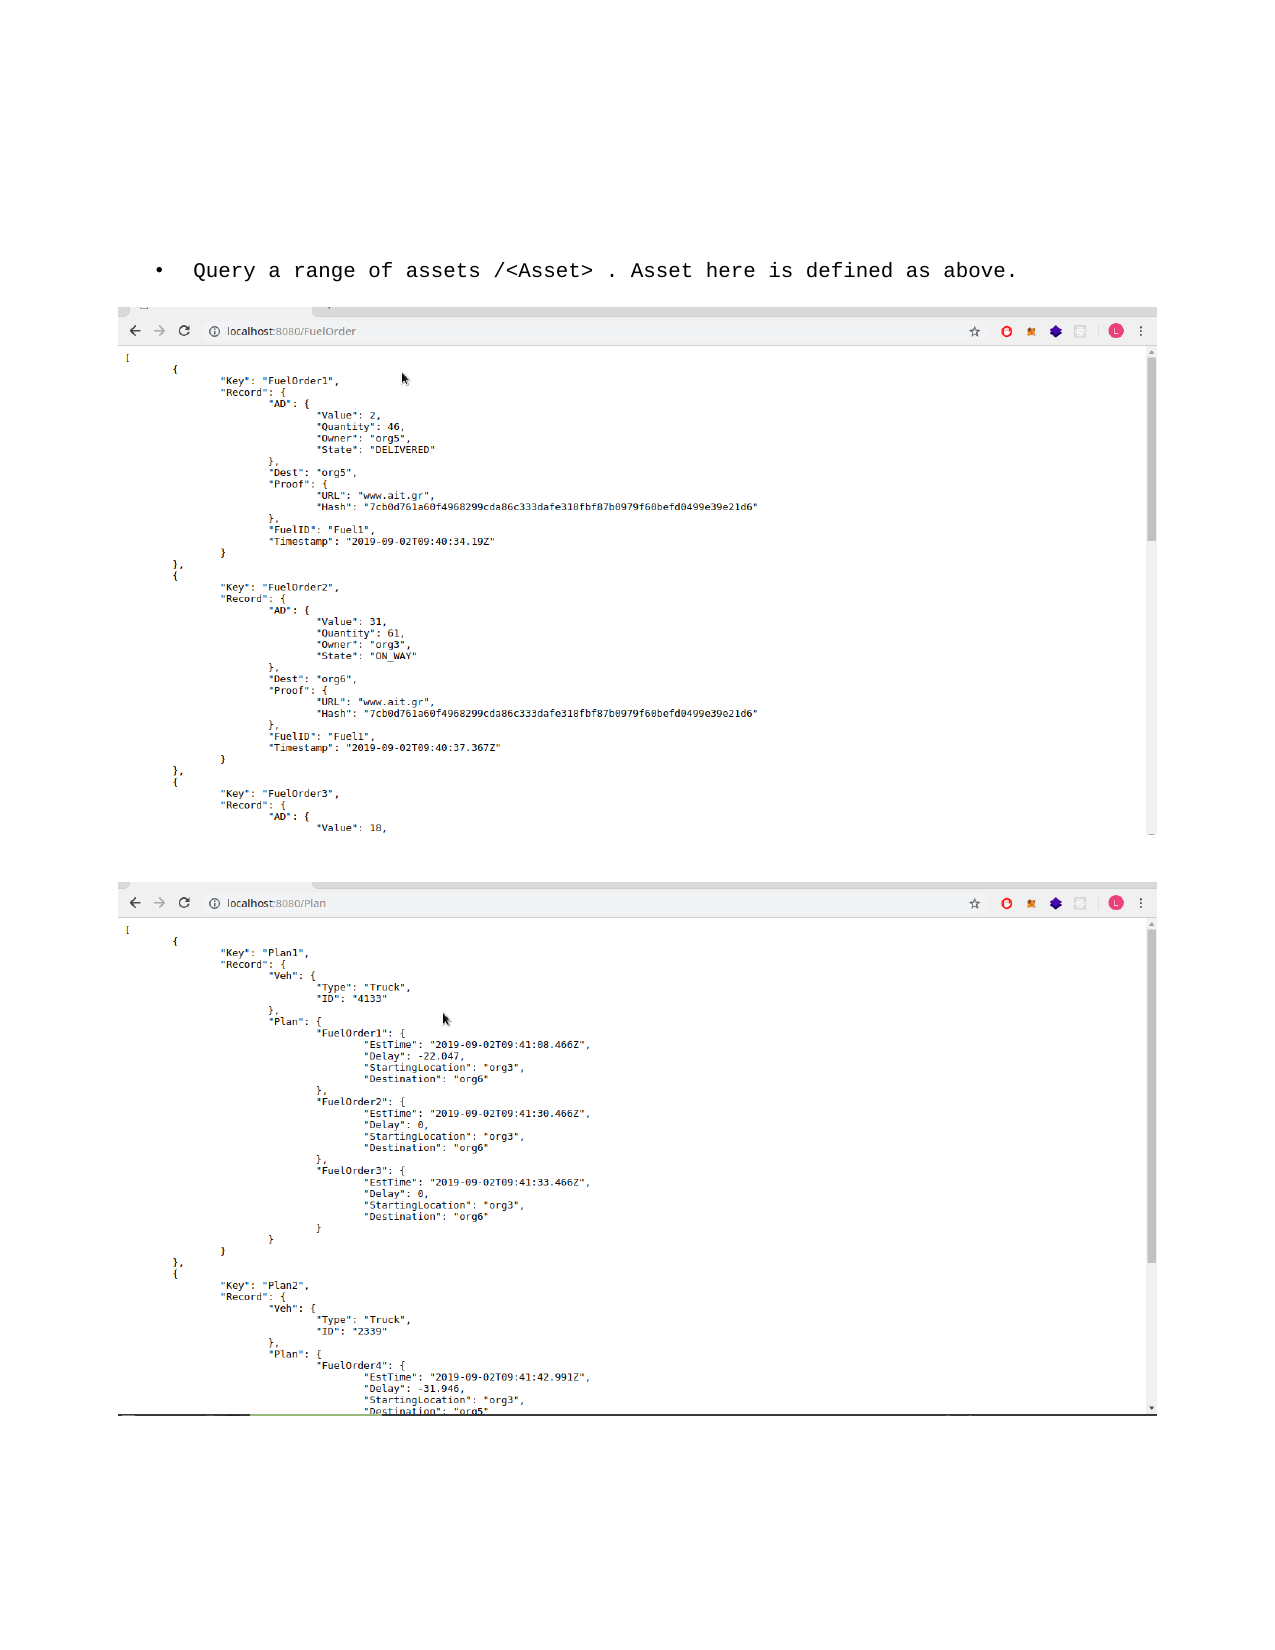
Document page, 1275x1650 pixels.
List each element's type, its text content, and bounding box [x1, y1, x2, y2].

picture [118, 307, 1157, 835]
picture [118, 882, 1157, 1416]
list Query a range of assets /<Asset> . Asset here is defined as above. [156, 260, 1157, 284]
